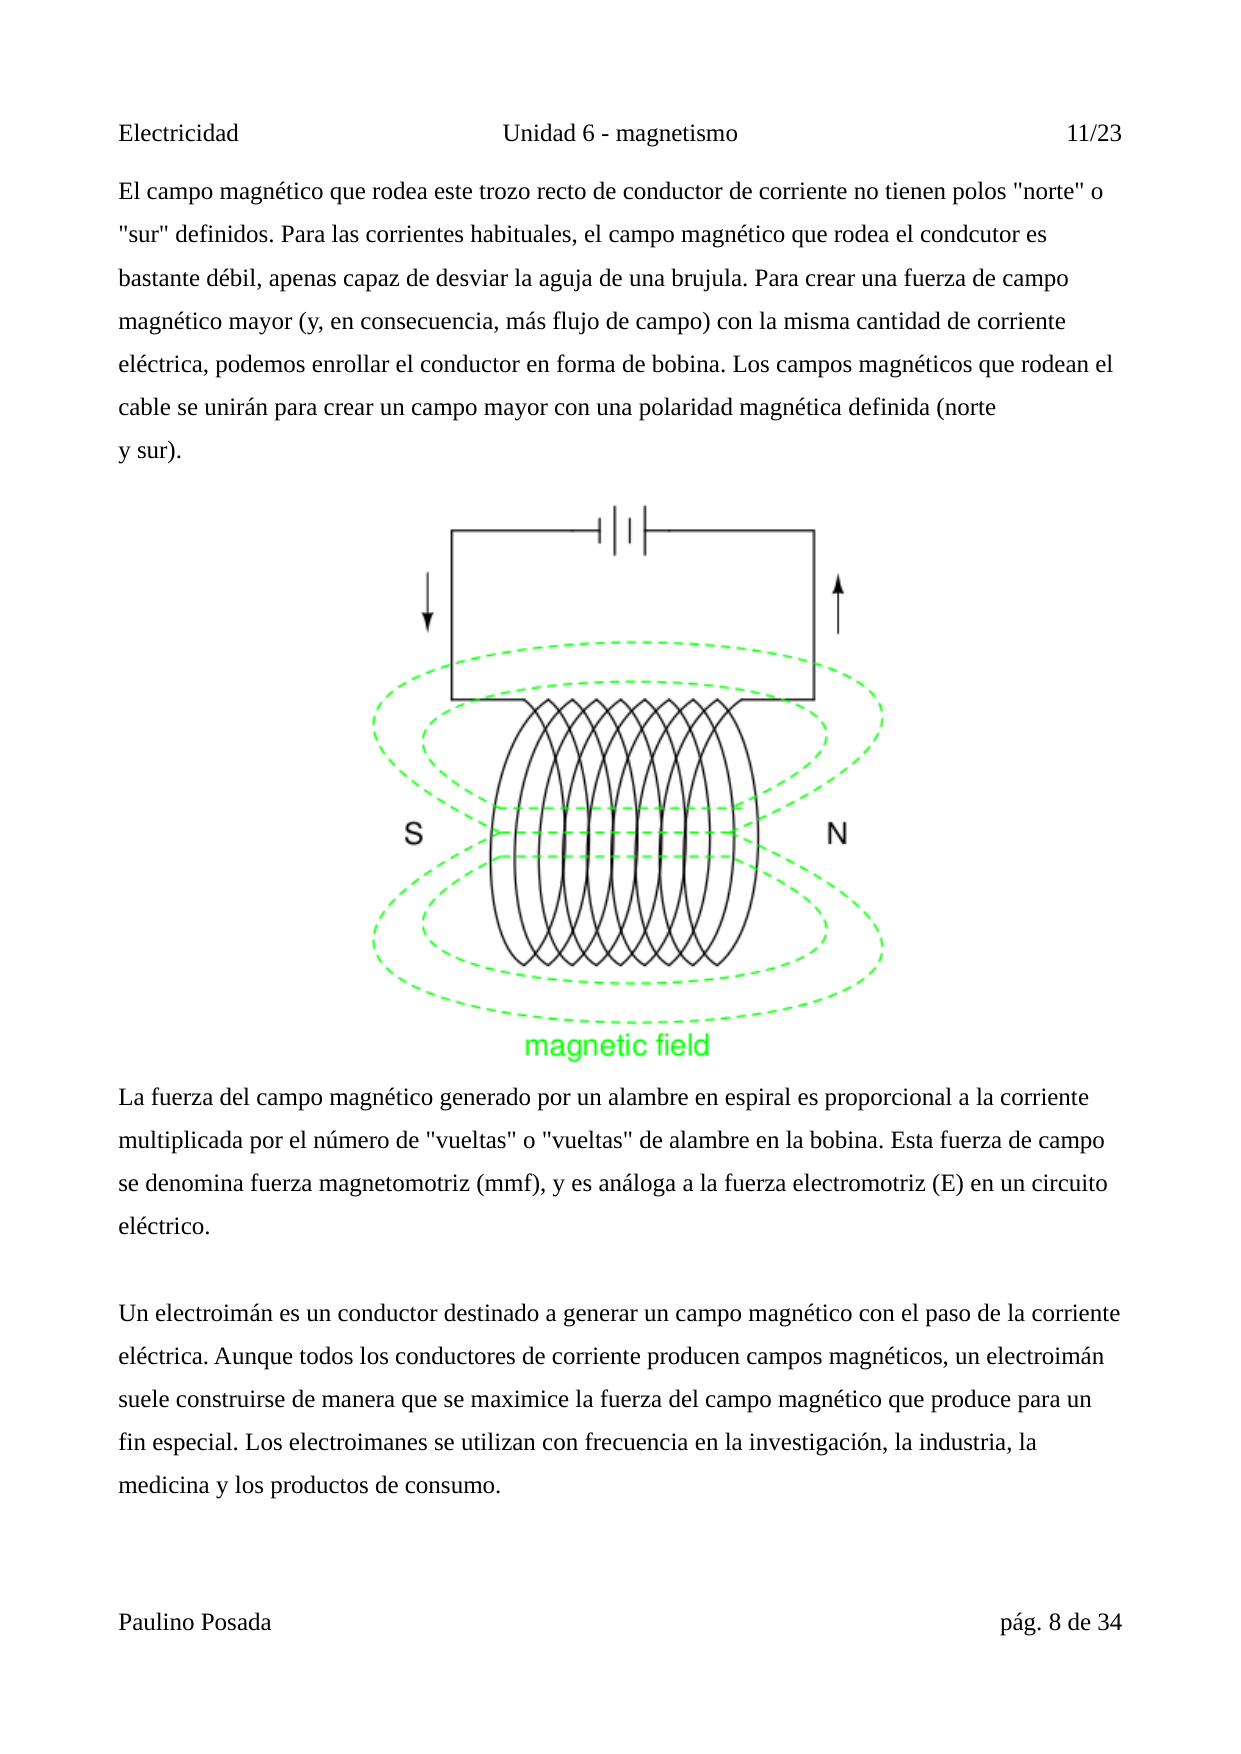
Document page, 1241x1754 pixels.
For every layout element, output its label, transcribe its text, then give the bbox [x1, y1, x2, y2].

text y sur). [118, 435, 1122, 464]
text Un electroimán es un conductor destinado a generar un campo magnético con el paso de la corriente eléctrica. Aunque todos los conductores de corriente producen campos magnéticos, un electroimán suele construirse de manera que se maximice la fuerza del campo magnético que produce para un fin especial. Los electroimanes se utilizan con frecuencia en la investigación, la industria, la medicina y los productos de consumo. [118, 1298, 1122, 1499]
picture [321, 478, 919, 1076]
text La fuerza del campo magnético generado por un alambre en espiral es proporcional a la corriente [118, 1082, 1122, 1111]
text multiplicada por el número de "vueltas" o "vueltas" de alambre en la bobina. Esta fuerza de campo se denomina fuerza magnetomotriz (mmf), y es análoga a la fuerza electromotriz (E) en un circuito eléctrico. [118, 1125, 1122, 1240]
text El campo magnético que rodea este trozo recto de conductor de corriente no tienen polos "norte" o "sur" definidos. Para las corrientes habituales, el campo magnético que rodea el condcutor es bastante débil, apenas capaz de desviar la aguja de una brujula. Para crear una fuerza de campo magnético mayor (y, en consecuencia, más flujo de campo) con la misma cantidad de corriente eléctrica, podemos enrollar el conductor en forma de bobina. Los campos magnéticos que rodean el cable se unirán para crear un campo mayor con una polaridad magnética definida (norte [118, 176, 1122, 421]
